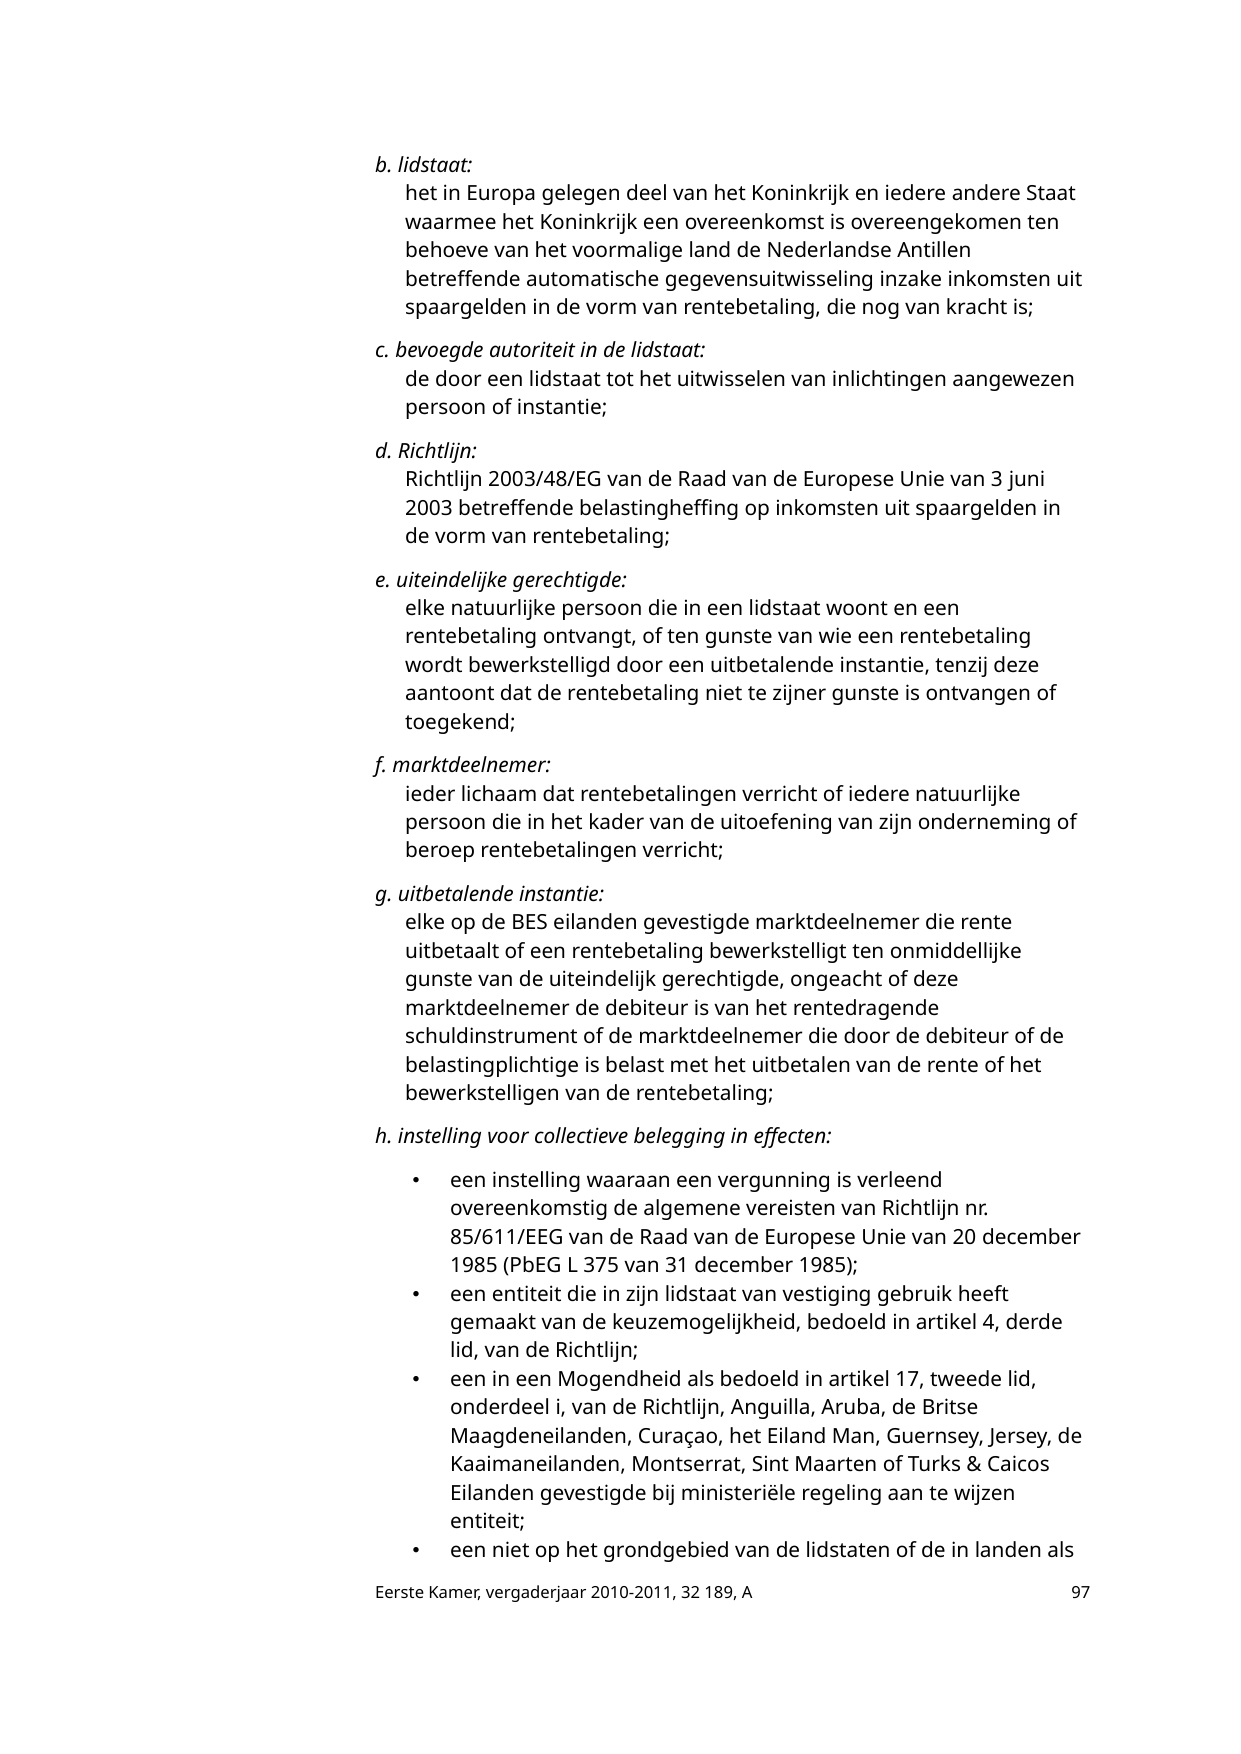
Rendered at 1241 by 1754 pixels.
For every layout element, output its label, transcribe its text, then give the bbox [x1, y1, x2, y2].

text d. Richtlijn: [375, 436, 1090, 464]
text h. instelling voor collectieve belegging in effecten: [375, 1122, 1090, 1150]
text b. lidstaat: [375, 150, 1090, 178]
text f. marktdeelnemer: [375, 750, 1090, 779]
text Richtlijn 2003/48/EG van de Raad van de Europese Unie van 3 juni 2003 betreffende belastingheffing op inkomsten uit spaargelden in de vorm van rentebetaling; [405, 464, 1090, 550]
text de door een lidstaat tot het uitwisselen van inlichtingen aangewezen persoon of instantie; [405, 364, 1090, 421]
list een in een Mogendheid als bedoeld in artikel 17, tweede lid, onderdeel i, van de Richtlijn, Anguilla, Aruba, de Britse Maagdeneilanden, Curaçao, het Eiland Man, Guernsey, Jersey, de Kaaimaneilanden, Montserrat, Sint Maarten of Turks & Caicos Eilanden gevestigde bij ministeriële regeling aan te wijzen entiteit; [412, 1364, 1090, 1535]
text g. uitbetalende instantie: [375, 879, 1090, 907]
text ieder lichaam dat rentebetalingen verricht of iedere natuurlijke persoon die in het kader van de uitoefening van zijn onderneming of beroep rentebetalingen verricht; [405, 779, 1090, 864]
text elke natuurlijke persoon die in een lidstaat woont en een rentebetaling ontvangt, of ten gunste van wie een rentebetaling wordt bewerkstelligd door een uitbetalende instantie, tenzij deze aantoont dat de rentebetaling niet te zijner gunste is ontvangen of toegekend; [405, 593, 1090, 735]
list een entiteit die in zijn lidstaat van vestiging gebruik heeft gemaakt van de keuzemogelijkheid, bedoeld in artikel 4, derde lid, van de Richtlijn; [412, 1279, 1090, 1364]
list een instelling waaraan een vergunning is verleend overeenkomstig de algemene vereisten van Richtlijn nr. 85/611/EEG van de Raad van de Europese Unie van 20 december 1985 (PbEG L 375 van 31 december 1985); [412, 1165, 1090, 1279]
text e. uiteindelijke gerechtigde: [375, 565, 1090, 593]
list een niet op het grondgebied van de lidstaten of de in landen als [412, 1535, 1090, 1563]
text elke op de BES eilanden gevestigde marktdeelnemer die rente uitbetaalt of een rentebetaling bewerkstelligt ten onmiddellijke gunste van de uiteindelijk gerechtigde, ongeacht of deze marktdeelnemer de debiteur is van het rentedragende schuldinstrument of de marktdeelnemer die door de debiteur of de belastingplichtige is belast met het uitbetalen van de rente of het bewerkstelligen van de rentebetaling; [405, 907, 1090, 1107]
text c. bevoegde autoriteit in de lidstaat: [375, 336, 1090, 364]
text het in Europa gelegen deel van het Koninkrijk en iedere andere Staat waarmee het Koninkrijk een overeenkomst is overeengekomen ten behoeve van het voormalige land de Nederlandse Antillen betreffende automatische gegevensuitwisseling inzake inkomsten uit spaargelden in de vorm van rentebetaling, die nog van kracht is; [405, 178, 1090, 321]
